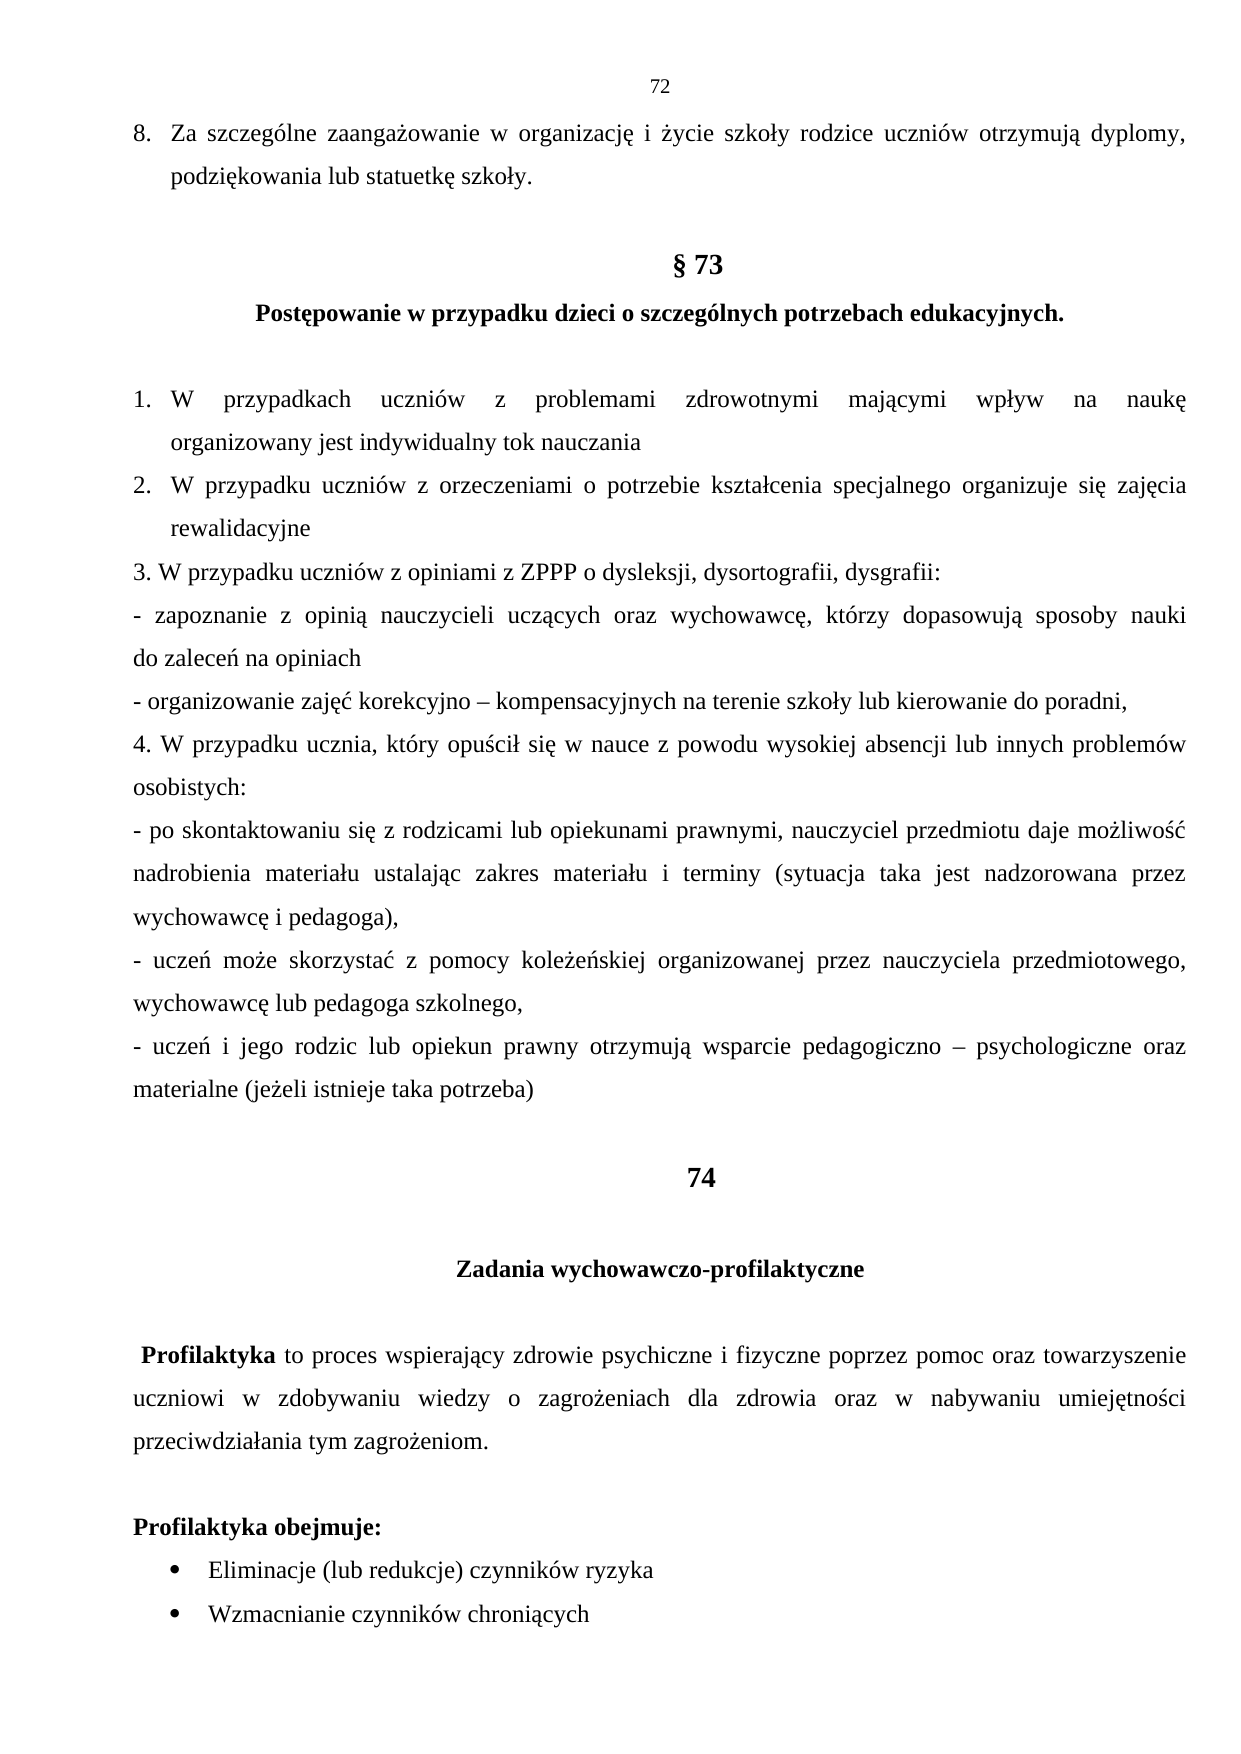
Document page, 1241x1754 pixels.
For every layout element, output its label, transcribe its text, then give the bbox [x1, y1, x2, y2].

text - zapoznanie z opinią nauczycieli uczących oraz wychowawcę, którzy dopasowują sposoby nauki do zaleceń na opiniach [133, 600, 1187, 672]
list W przypadku uczniów z orzeczeniami o potrzebie kształcenia specjalnego organizuje się zajęcia rewalidacyjne [133, 470, 1187, 542]
text - uczeń może skorzystać z pomocy koleżeńskiej organizowanej przez nauczyciela przedmiotowego, wychowawcę lub pedagoga szkolnego, [133, 945, 1187, 1017]
list Za szczególne zaangażowanie w organizację i życie szkoły rodzice uczniów otrzymują dyplomy, podziękowania lub statuetkę szkoły. [133, 118, 1187, 190]
text Zadania wychowawczo-profilaktyczne [133, 1254, 1187, 1282]
list Eliminacje (lub redukcje) czynników ryzyka [170, 1556, 1187, 1584]
text - organizowanie zajęć korekcyjno – kompensacyjnych na terenie szkoły lub kierowanie do poradni, [133, 686, 1187, 715]
list W przypadkach uczniów z problemami zdrowotnymi mającymi wpływ na naukę organizowany jest indywidualny tok nauczania [133, 384, 1187, 456]
list Wzmacnianie czynników chroniących [170, 1599, 1187, 1627]
text Profilaktyka to proces wspierający zdrowie psychiczne i fizyczne poprzez pomoc oraz towarzyszenie uczniowi w zdobywaniu wiedzy o zagrożeniach dla zdrowia oraz w nabywaniu umiejętności przeciwdziałania tym zagrożeniom. [133, 1340, 1187, 1455]
text Postępowanie w przypadku dzieci o szczególnych potrzebach edukacyjnych. [133, 298, 1187, 327]
text - po skontaktowaniu się z rodzicami lub opiekunami prawnymi, nauczyciel przedmiotu daje możliwość nadrobienia materiału ustalając zakres materiału i terminy (sytuacja taka jest nadzorowana przez wychowawcę i pedagoga), [133, 815, 1187, 930]
text Profilaktyka obejmuje: [133, 1512, 1187, 1541]
text 3. W przypadku uczniów z opiniami z ZPPP o dysleksji, dysortografii, dysgrafii: [133, 557, 1187, 585]
text 4. W przypadku ucznia, który opuścił się w nauce z powodu wysokiej absencji lub innych problemów osobistych: [133, 729, 1187, 801]
text 74 [208, 1160, 1187, 1194]
text - uczeń i jego rodzic lub opiekun prawny otrzymują wsparcie pedagogiczno – psychologiczne oraz materialne (jeżeli istnieje taka potrzeba) [133, 1031, 1187, 1103]
text § 73 [208, 247, 1187, 281]
